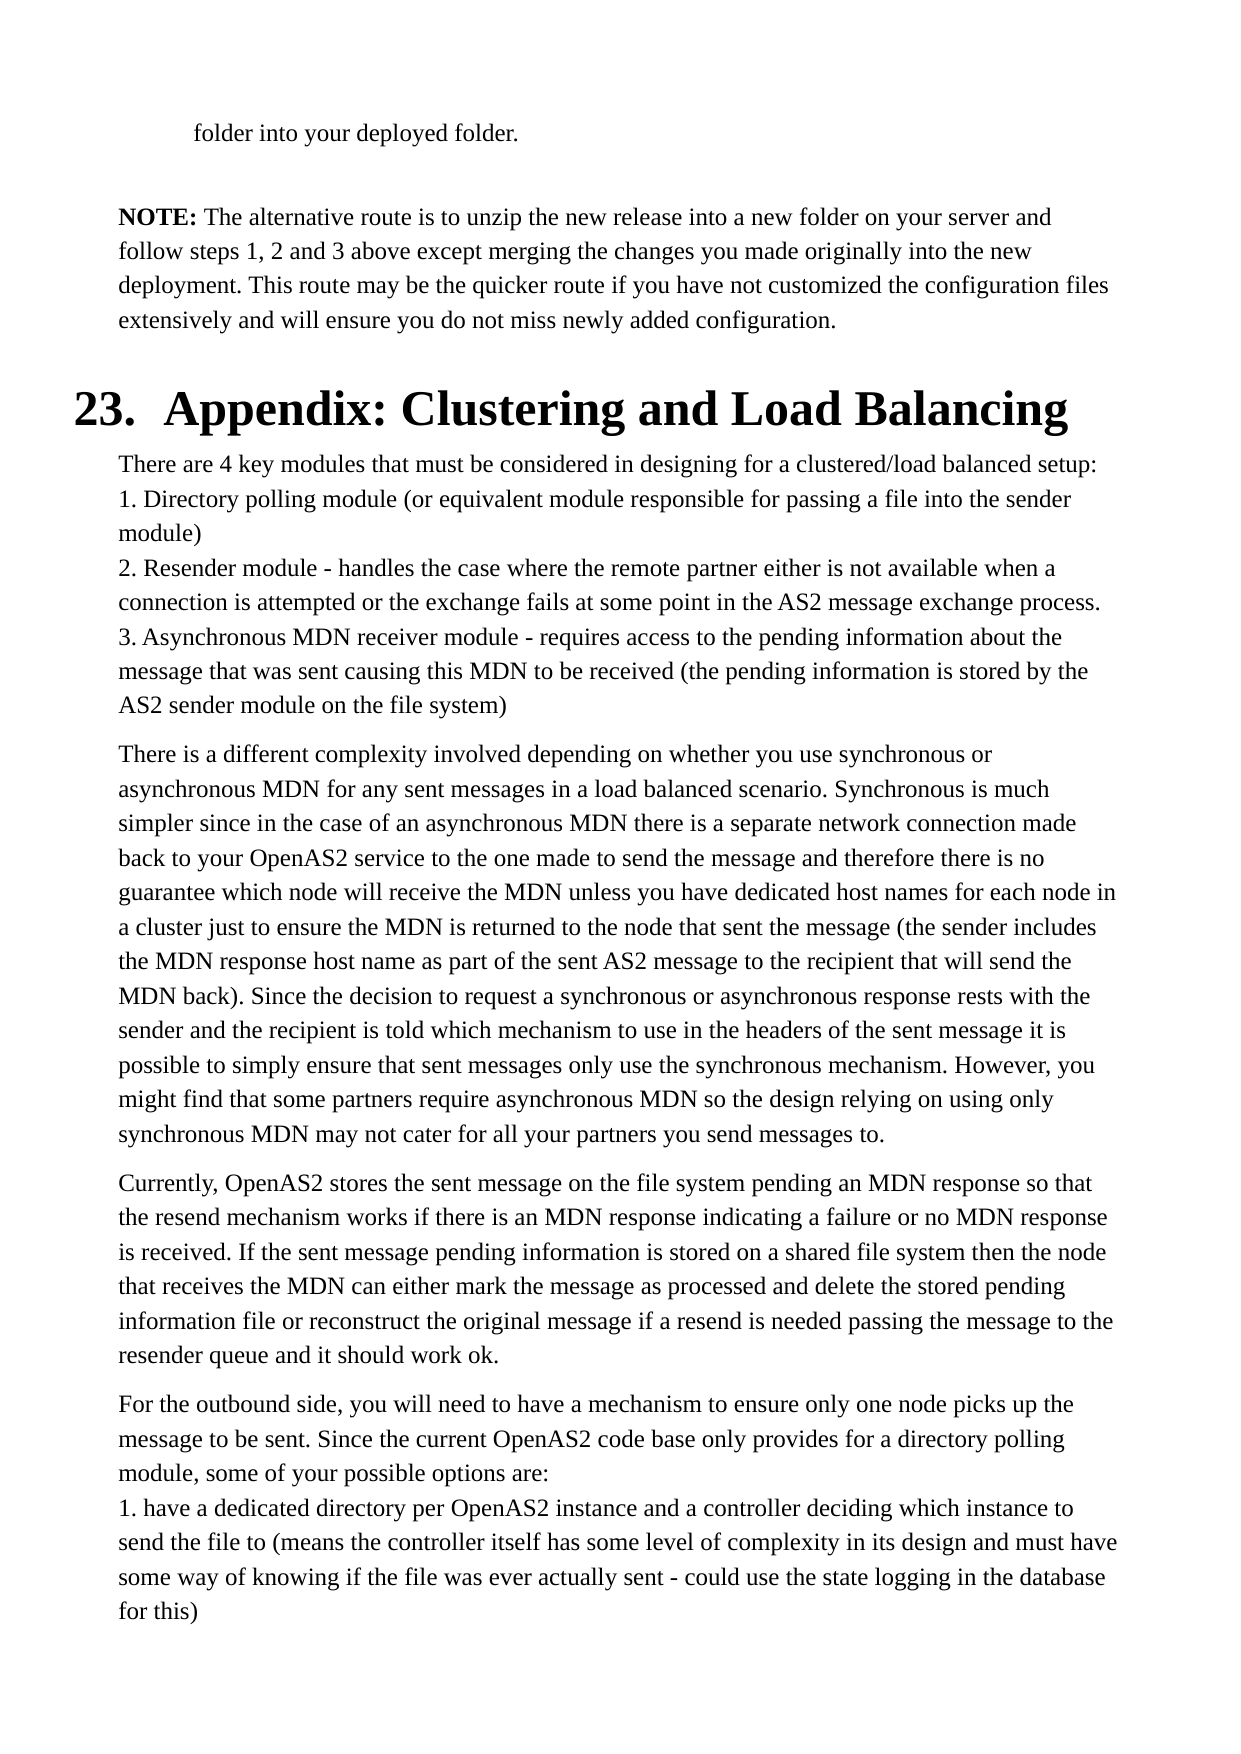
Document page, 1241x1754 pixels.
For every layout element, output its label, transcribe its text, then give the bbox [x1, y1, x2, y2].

text For the outbound side, you will need to have a mechanism to ensure only one node picks up the message to be sent. Since the current OpenAS2 code base only provides for a directory polling module, some of your possible options are: 1. have a dedicated directory per OpenAS2 instance and a controller deciding which instance to send the file to (means the controller itself has some level of complexity in its design and must have some way of knowing if the file was ever actually sent - could use the state logging in the database for this) [118, 1389, 1122, 1625]
text Currently, OpenAS2 stores the sent message on the file system pending an MDN response so that the resend mechanism works if there is an MDN response indicating a failure or no MDN response is received. If the sent message pending information is stored on a shared file system then the node that receives the MDN can either mark the message as processed and delete the stored pending information file or reconstruct the original message if a resend is needed passing the message to the resender queue and it should work ok. [118, 1168, 1122, 1369]
text NOTE: The alternative route is to unzip the new release into a new folder on your server and follow steps 1, 2 and 3 above except merging the changes you made originally into the new deployment. This route may be the quicker route if you have not customized the configuration files extensively and will ensure you do not miss newly added configuration. [118, 202, 1122, 334]
text There is a different complexity involved depending on whether you use synchronous or asynchronous MDN for any sent messages in a load balanced scenario. Synchronous is much simpler since in the case of an asynchronous MDN there is a separate network connection made back to your OpenAS2 service to the one made to send the message and therefore there is no guarantee which node will receive the MDN unless you have dedicated host names for each node in a cluster just to ensure the MDN is returned to the node that sent the message (the sender includes the MDN response host name as part of the sent AS2 message to the recipient that will send the MDN back). Since the decision to request a synchronous or asynchronous response rests with the sender and the recipient is told which mechanism to use in the headers of the sent message it is possible to simply ensure that sent messages only use the synchronous mechanism. However, you might find that some partners require asynchronous MDN so the design relying on using only synchronous MDN may not cater for all your partners you send messages to. [118, 739, 1122, 1148]
subtitle Appendix: Clustering and Load Balancing [73, 379, 1122, 437]
list folder into your deployed folder. [156, 118, 1122, 181]
text There are 4 key modules that must be considered in designing for a clustered/load balanced setup: 1. Directory polling module (or equivalent module responsible for passing a file into the sender module) 2. Resender module - handles the case where the remote partner either is not available when a connection is attempted or the exchange fails at some point in the AS2 message exchange process. 3. Asynchronous MDN receiver module - requires access to the pending information about the message that was sent causing this MDN to be received (the pending information is stored by the AS2 sender module on the file system) [118, 449, 1122, 719]
